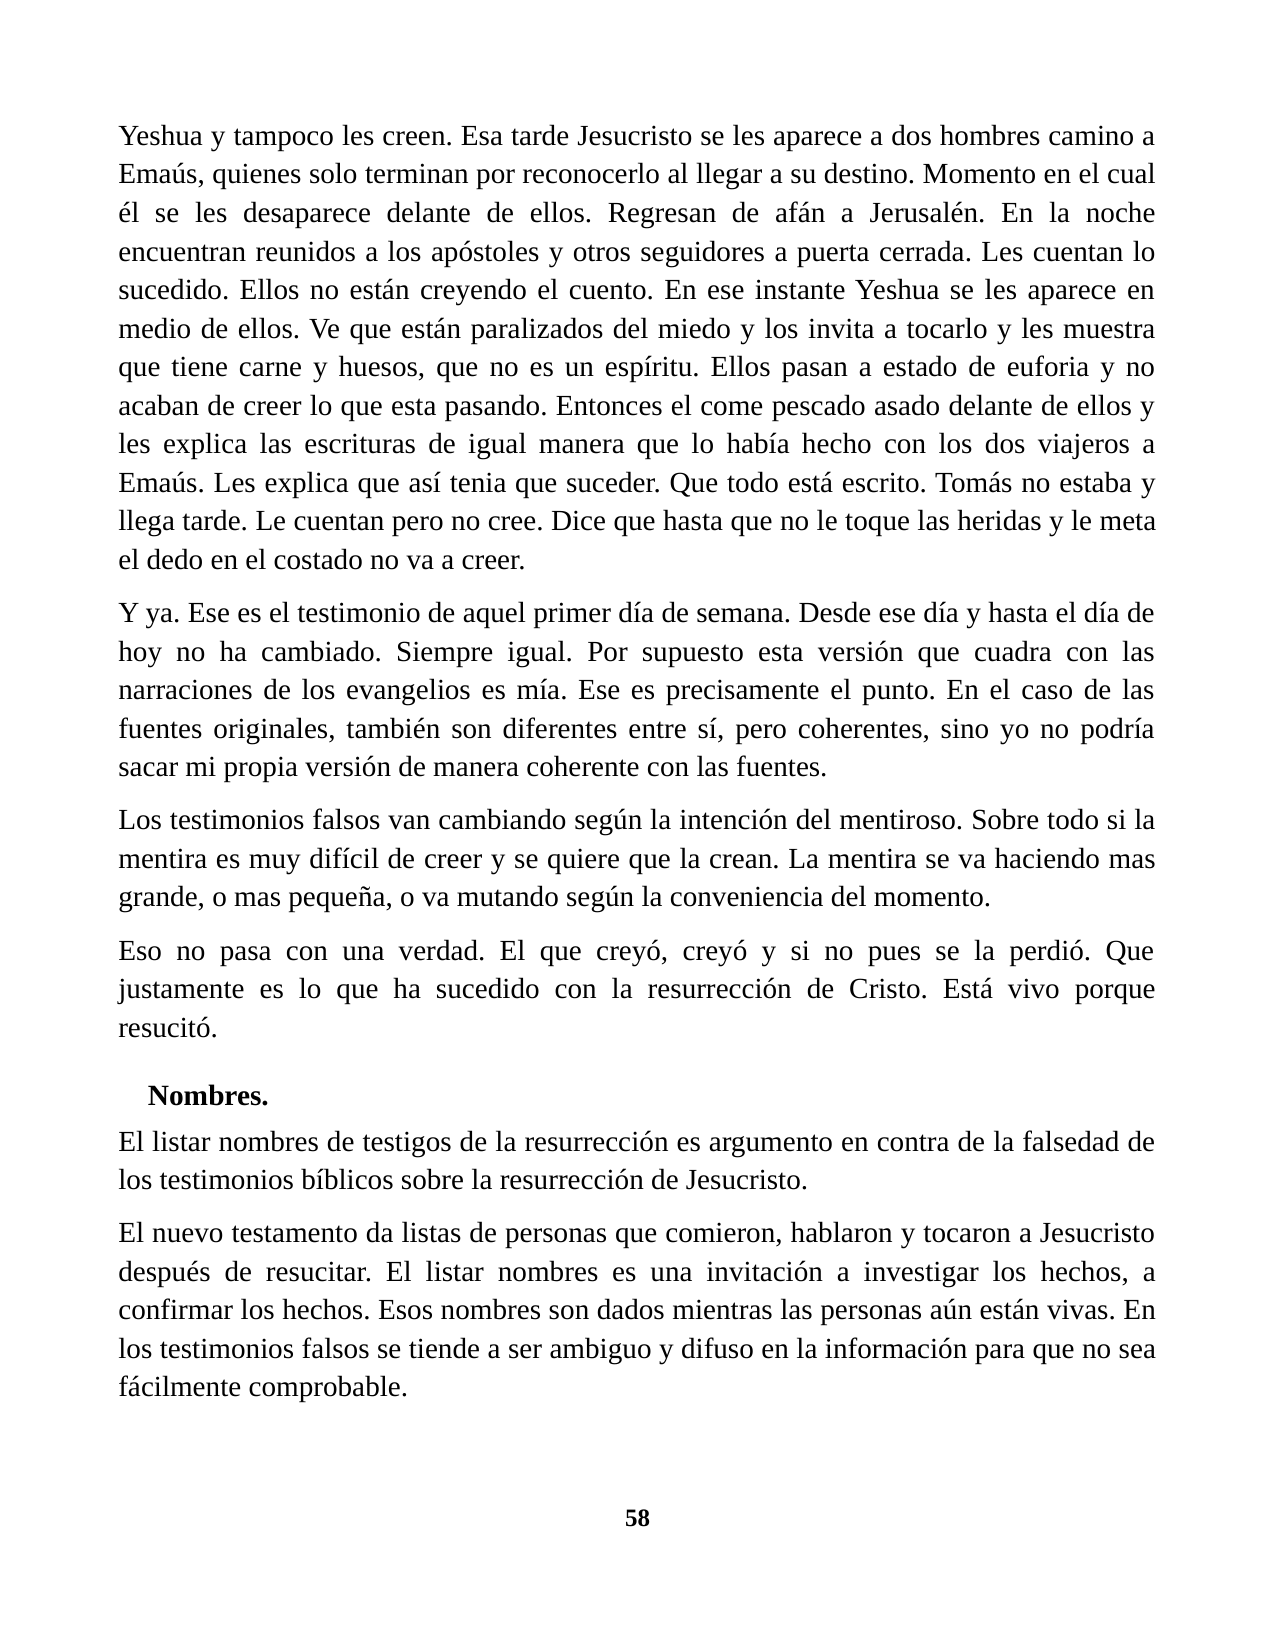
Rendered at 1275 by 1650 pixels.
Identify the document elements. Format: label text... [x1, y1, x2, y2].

subtitle Nombres. [148, 1077, 1157, 1111]
text Eso no pasa con una verdad. El que creyó, creyó y si no pues se la perdió. Que justamente es lo que ha sucedido con la resurrección de Cristo. Está vivo porque resucitó. [118, 933, 1157, 1043]
text Los testimonios falsos van cambiando según la intención del mentiroso. Sobre todo si la mentira es muy difícil de creer y se quiere que la crean. La mentira se va haciendo mas grande, o mas pequeña, o va mutando según la conveniencia del momento. [118, 802, 1157, 913]
text El nuevo testamento da listas de personas que comieron, hablaron y tocaron a Jesucristo después de resucitar. El listar nombres es una invitación a investigar los hechos, a confirmar los hechos. Esos nombres son dados mientras las personas aún están vivas. En los testimonios falsos se tiende a ser ambiguo y difuso en la información para que no sea fácilmente comprobable. [118, 1215, 1157, 1403]
text Y ya. Ese es el testimonio de aquel primer día de semana. Desde ese día y hasta el día de hoy no ha cambiado. Siempre igual. Por supuesto esta versión que cuadra con las narraciones de los evangelios es mía. Ese es precisamente el punto. En el caso de las fuentes originales, también son diferentes entre sí, pero coherentes, sino yo no podría sacar mi propia versión de manera coherente con las fuentes. [118, 595, 1157, 783]
text Yeshua y tampoco les creen. Esa tarde Jesucristo se les aparece a dos hombres camino a Emaús, quienes solo terminan por reconocerlo al llegar a su destino. Momento en el cual él se les desaparece delante de ellos. Regresan de afán a Jerusalén. En la noche encuentran reunidos a los apóstoles y otros seguidores a puerta cerrada. Les cuentan lo sucedido. Ellos no están creyendo el cuento. En ese instante Yeshua se les aparece en medio de ellos. Ve que están paralizados del miedo y los invita a tocarlo y les muestra que tiene carne y huesos, que no es un espíritu. Ellos pasan a estado de euforia y no acaban de creer lo que esta pasando. Entonces el come pescado asado delante de ellos y les explica las escrituras de igual manera que lo había hecho con los dos viajeros a Emaús. Les explica que así tenia que suceder. Que todo está escrito. Tomás no estaba y llega tarde. Le cuentan pero no cree. Dice que hasta que no le toque las heridas y le meta el dedo en el costado no va a creer. [118, 118, 1157, 576]
text El listar nombres de testigos de la resurrección es argumento en contra de la falsedad de los testimonios bíblicos sobre la resurrección de Jesucristo. [118, 1124, 1157, 1196]
